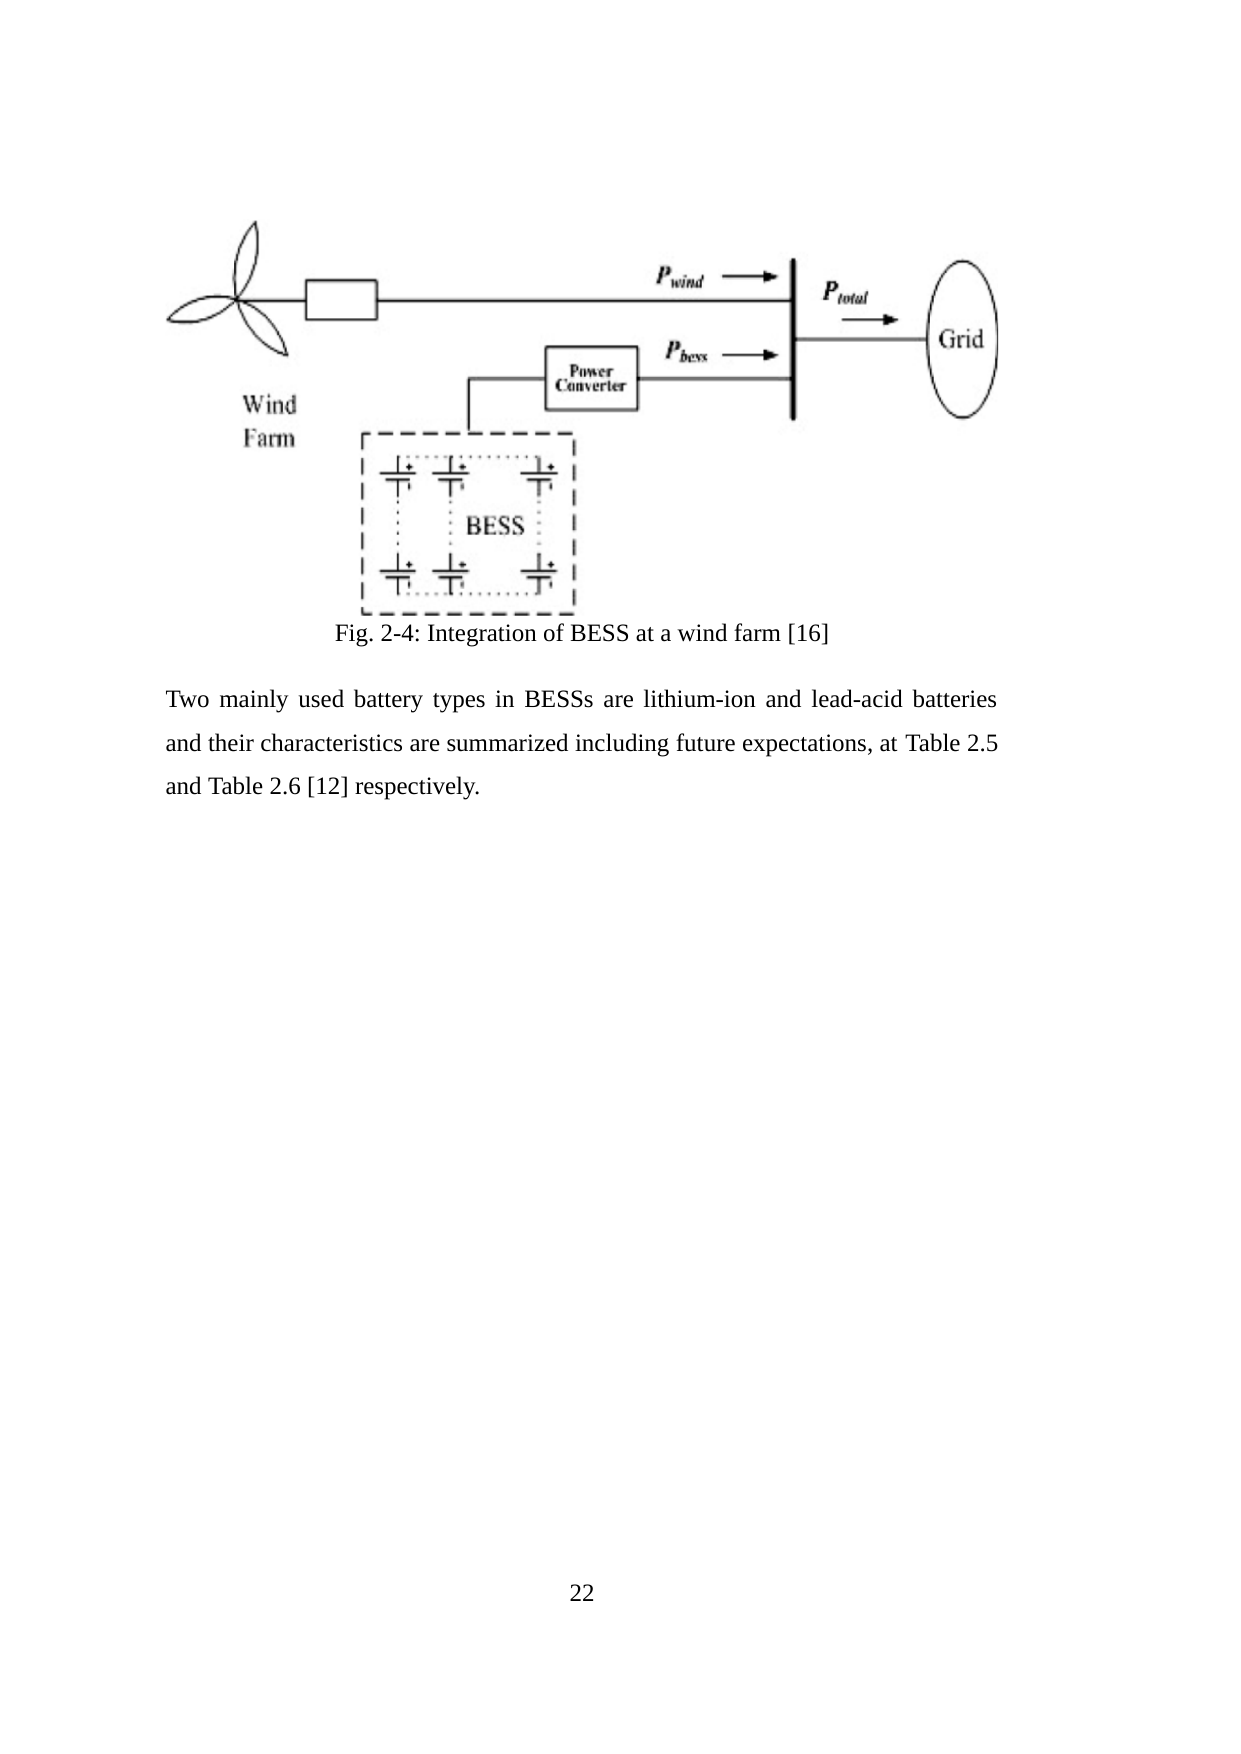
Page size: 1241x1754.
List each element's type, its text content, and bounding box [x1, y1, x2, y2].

text Fig. 2-4: Integration of BESS at a wind farm [16]⁠ [165, 616, 998, 646]
text Two mainly used battery types in BESSs are lithium-ion and lead-acid batteries and their characteristics are summarized including future expectations, at Table 2.5 and Table 2.6 [12]⁠ respectively. [165, 684, 998, 799]
picture [165, 219, 999, 616]
